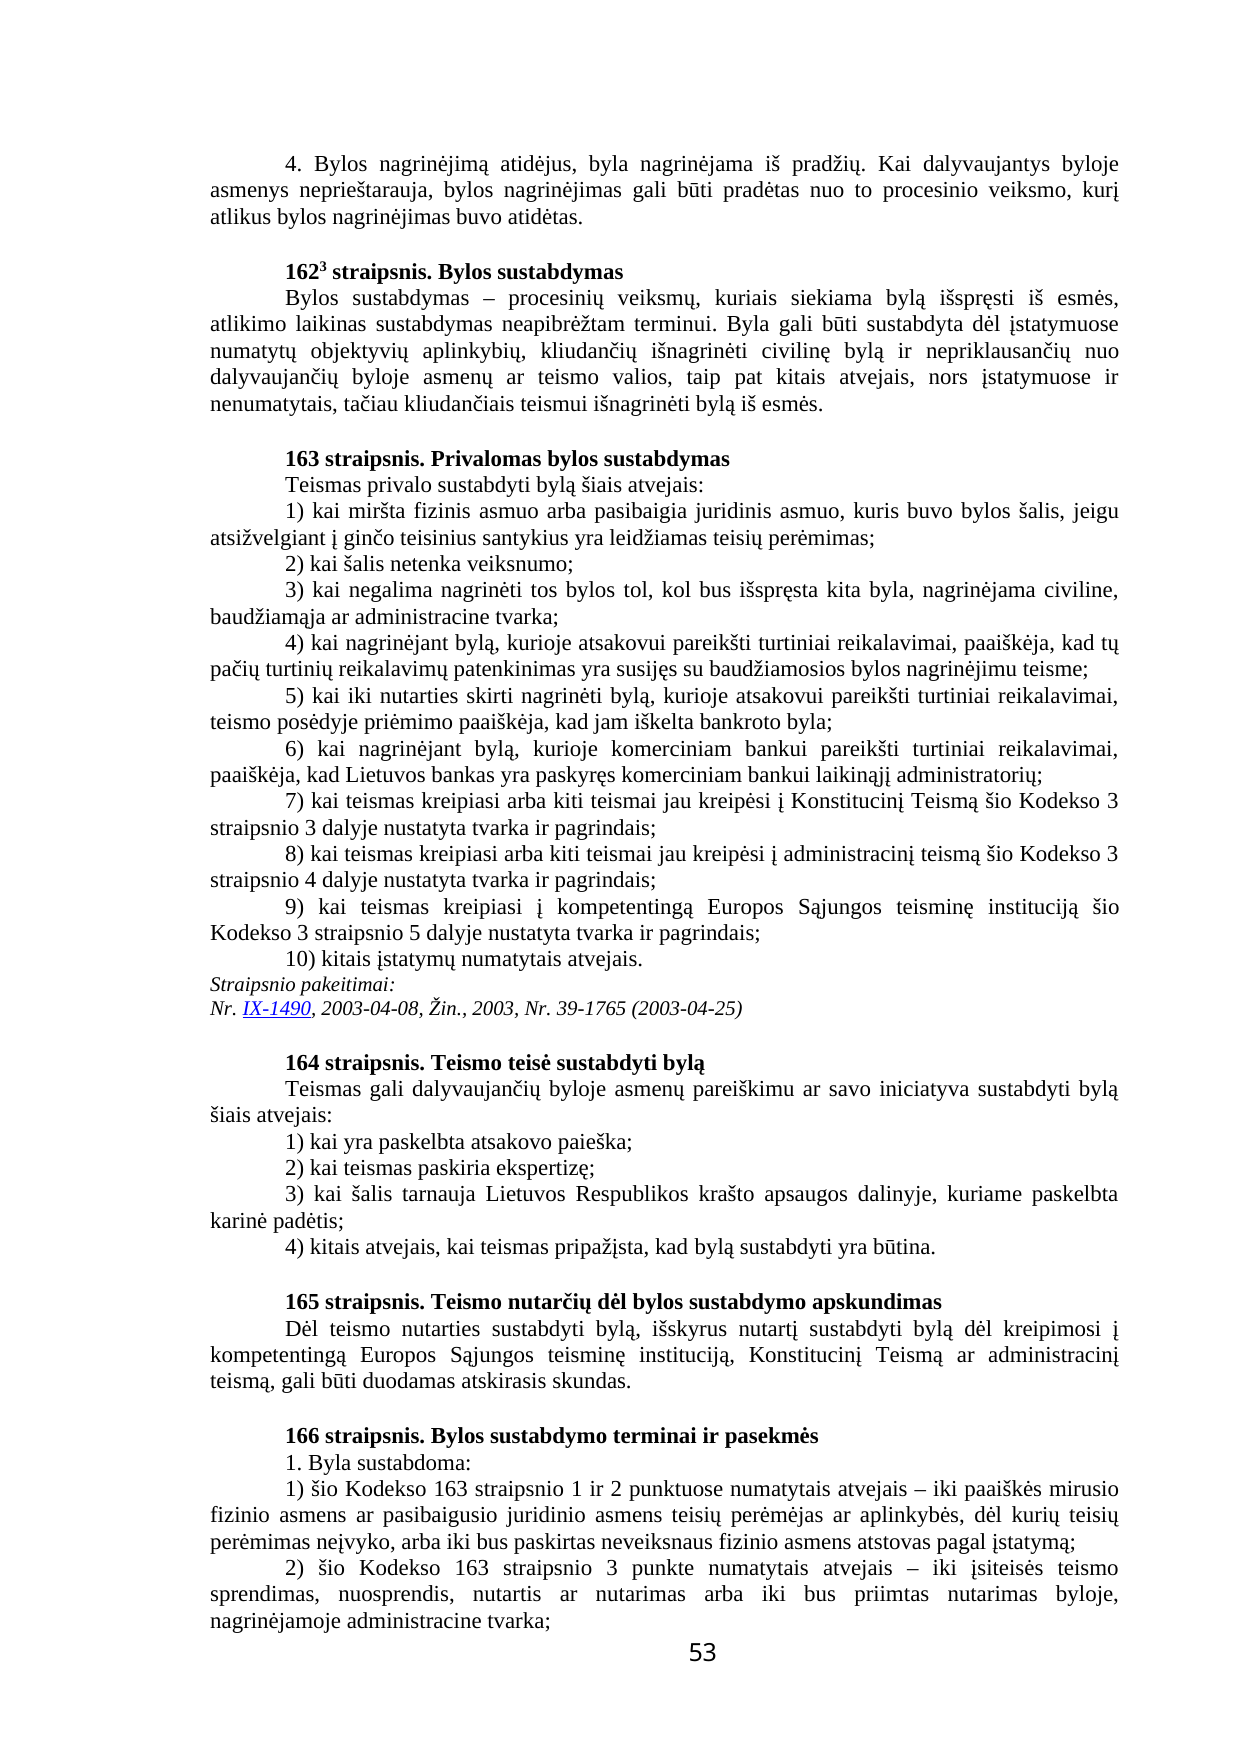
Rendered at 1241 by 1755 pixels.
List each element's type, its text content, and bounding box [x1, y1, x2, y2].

text 164 straipsnis. Teismo teisė sustabdyti bylą [210, 1049, 1120, 1075]
text 1) kai yra paskelbta atsakovo paieška; [210, 1128, 1120, 1154]
text Bylos sustabdymas – procesinių veiksmų, kuriais siekiama bylą išspręsti iš esmės, atlikimo laikinas sustabdymas neapibrėžtam terminui. Byla gali būti sustabdyta dėl įstatymuose numatytų objektyvių aplinkybių, kliudančių išnagrinėti civilinę bylą ir nepriklausančių nuo dalyvaujančių byloje asmenų ar teismo valios, taip pat kitais atvejais, nors įstatymuose ir nenumatytais, tačiau kliudančiais teismui išnagrinėti bylą iš esmės. [210, 284, 1120, 416]
text 9) kai teismas kreipiasi į kompetentingą Europos Sąjungos teisminę instituciją šio Kodekso 3 straipsnio 5 dalyje nustatyta tvarka ir pagrindais; [210, 893, 1120, 945]
text 1) kai miršta fizinis asmuo arba pasibaigia juridinis asmuo, kuris buvo bylos šalis, jeigu atsižvelgiant į ginčo teisinius santykius yra leidžiamas teisių perėmimas; [210, 497, 1120, 550]
text Straipsnio pakeitimai: [210, 972, 1120, 996]
text 4) kitais atvejais, kai teismas pripažįsta, kad bylą sustabdyti yra būtina. [210, 1233, 1120, 1259]
text 10) kitais įstatymų numatytais atvejais. [210, 945, 1120, 972]
text 4. Bylos nagrinėjimą atidėjus, byla nagrinėjama iš pradžių. Kai dalyvaujantys byloje asmenys neprieštarauja, bylos nagrinėjimas gali būti pradėtas nuo to procesinio veiksmo, kurį atlikus bylos nagrinėjimas buvo atidėtas. [210, 150, 1120, 229]
text Teismas gali dalyvaujančių byloje asmenų pareiškimu ar savo iniciatyva sustabdyti bylą šiais atvejais: [210, 1075, 1120, 1128]
text Dėl teismo nutarties sustabdyti bylą, išskyrus nutartį sustabdyti bylą dėl kreipimosi į kompetentingą Europos Sąjungos teisminę instituciją, Konstitucinį Teismą ar administracinį teismą, gali būti duodamas atskirasis skundas. [210, 1314, 1120, 1394]
text 166 straipsnis. Bylos sustabdymo terminai ir pasekmės [210, 1422, 1120, 1449]
text 2) šio Kodekso 163 straipsnio 3 punkte numatytais atvejais – iki įsiteisės teismo sprendimas, nuosprendis, nutartis ar nutarimas arba iki bus priimtas nutarimas byloje, nagrinėjamoje administracine tvarka; [210, 1554, 1120, 1633]
text 5) kai iki nutarties skirti nagrinėti bylą, kurioje atsakovui pareikšti turtiniai reikalavimai, teismo posėdyje priėmimo paaiškėja, kad jam iškelta bankroto byla; [210, 682, 1120, 734]
text 1. Byla sustabdoma: [210, 1449, 1120, 1475]
text 8) kai teismas kreipiasi arba kiti teismai jau kreipėsi į administracinį teismą šio Kodekso 3 straipsnio 4 dalyje nustatyta tvarka ir pagrindais; [210, 840, 1120, 893]
text 6) kai nagrinėjant bylą, kurioje komerciniam bankui pareikšti turtiniai reikalavimai, paaiškėja, kad Lietuvos bankas yra paskyręs komerciniam bankui laikinąjį administratorių; [210, 734, 1120, 787]
text Teismas privalo sustabdyti bylą šiais atvejais: [210, 471, 1120, 497]
text 4) kai nagrinėjant bylą, kurioje atsakovui pareikšti turtiniai reikalavimai, paaiškėja, kad tų pačių turtinių reikalavimų patenkinimas yra susijęs su baudžiamosios bylos nagrinėjimu teisme; [210, 629, 1120, 682]
text 165 straipsnis. Teismo nutarčių dėl bylos sustabdymo apskundimas [210, 1288, 1120, 1314]
text Nr. IX-1490, 2003-04-08, Žin., 2003, Nr. 39-1765 (2003-04-25) [210, 996, 1120, 1020]
text 3) kai šalis tarnauja Lietuvos Respublikos krašto apsaugos dalinyje, kuriame paskelbta karinė padėtis; [210, 1180, 1120, 1233]
text 3) kai negalima nagrinėti tos bylos tol, kol bus išspręsta kita byla, nagrinėjama civiline, baudžiamąja ar administracine tvarka; [210, 576, 1120, 629]
text 163 straipsnis. Privalomas bylos sustabdymas [210, 445, 1120, 471]
text 7) kai teismas kreipiasi arba kiti teismai jau kreipėsi į Konstitucinį Teismą šio Kodekso 3 straipsnio 3 dalyje nustatyta tvarka ir pagrindais; [210, 787, 1120, 840]
text 1623 straipsnis. Bylos sustabdymas [210, 258, 1120, 284]
text 2) kai teismas paskiria ekspertizę; [210, 1154, 1120, 1180]
text 2) kai šalis netenka veiksnumo; [210, 550, 1120, 576]
text 1) šio Kodekso 163 straipsnio 1 ir 2 punktuose numatytais atvejais – iki paaiškės mirusio fizinio asmens ar pasibaigusio juridinio asmens teisių perėmėjas ar aplinkybės, dėl kurių teisių perėmimas neįvyko, arba iki bus paskirtas neveiksnaus fizinio asmens atstovas pagal įstatymą; [210, 1475, 1120, 1554]
